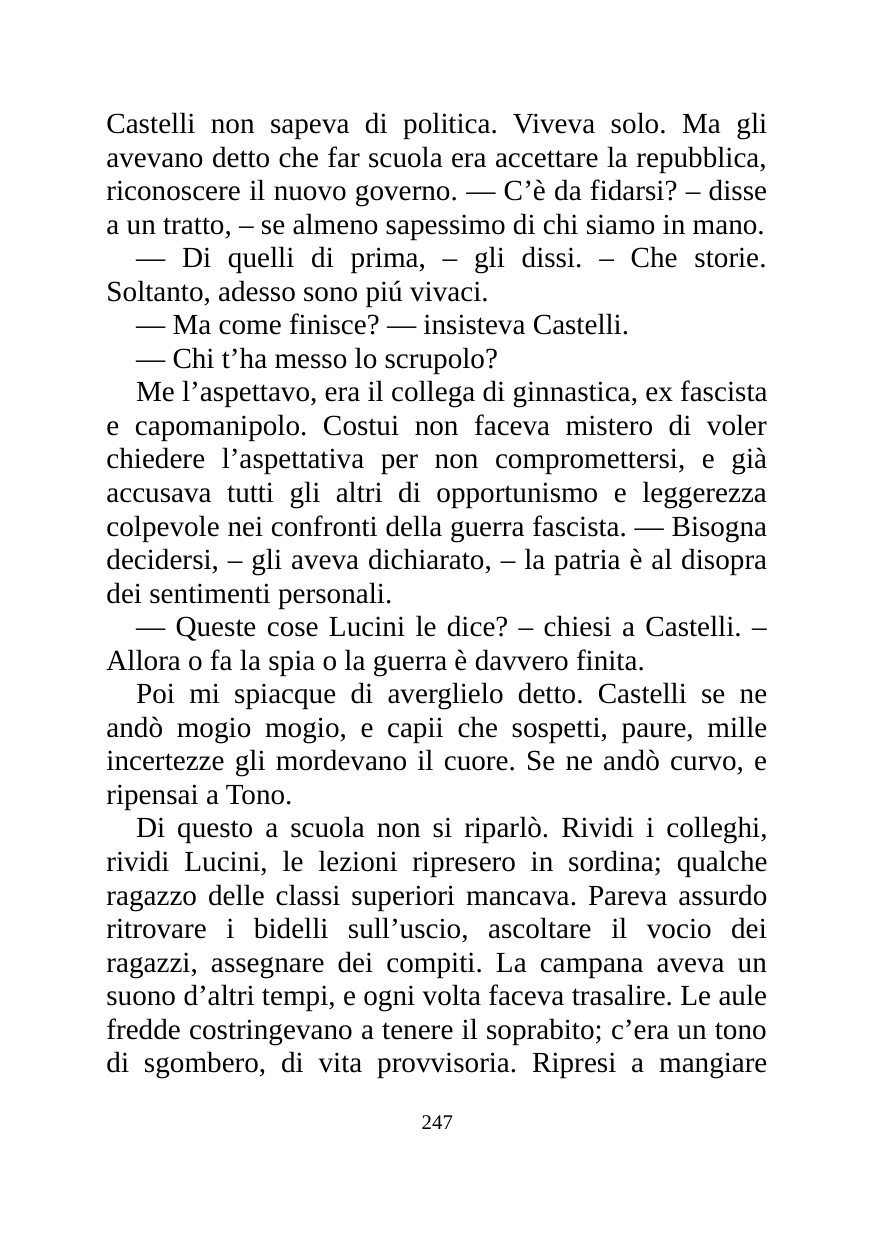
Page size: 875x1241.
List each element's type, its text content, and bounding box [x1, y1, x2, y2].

text Me l’aspettavo, era il collega di ginnastica, ex fascista e capomanipolo. Costui non faceva mistero di voler chiedere l’aspettativa per non compromettersi, e già accusava tutti gli altri di opportunismo e leggerezza colpevole nei confronti della guerra fascista. — Bisogna decidersi, – gli aveva dichiarato, – la patria è al disopra dei sentimenti personali. [106, 374, 768, 609]
text Castelli non sapeva di politica. Viveva solo. Ma gli avevano detto che far scuola era accettare la repubblica, riconoscere il nuovo governo. — C’è da fidarsi? – disse a un tratto, – se almeno sapessimo di chi siamo in mano. [106, 106, 768, 240]
text — Chi t’ha messo lo scrupolo? [106, 341, 768, 374]
text — Di quelli di prima, – gli dissi. – Che storie. Soltanto, adesso sono piú vivaci. [106, 240, 768, 307]
text Poi mi spiacque di averglielo detto. Castelli se ne andò mogio mogio, e capii che sospetti, paure, mille incertezze gli mordevano il cuore. Se ne andò curvo, e ripensai a Tono. [106, 676, 768, 811]
text — Queste cose Lucini le dice? – chiesi a Castelli. – Allora o fa la spia o la guerra è davvero finita. [106, 609, 768, 676]
text — Ma come finisce? — insisteva Castelli. [106, 307, 768, 341]
text Di questo a scuola non si riparlò. Rividi i colleghi, rividi Lucini, le lezioni ripresero in sordina; qualche ragazzo delle classi superiori mancava. Pareva assurdo ritrovare i bidelli sull’uscio, ascoltare il vocio dei ragazzi, assegnare dei compiti. La campana aveva un suono d’altri tempi, e ogni volta faceva trasalire. Le aule fredde costringevano a tenere il soprabito; c’era un tono di sgombero, di vita provvisoria. Ripresi a mangiare [106, 811, 768, 1079]
